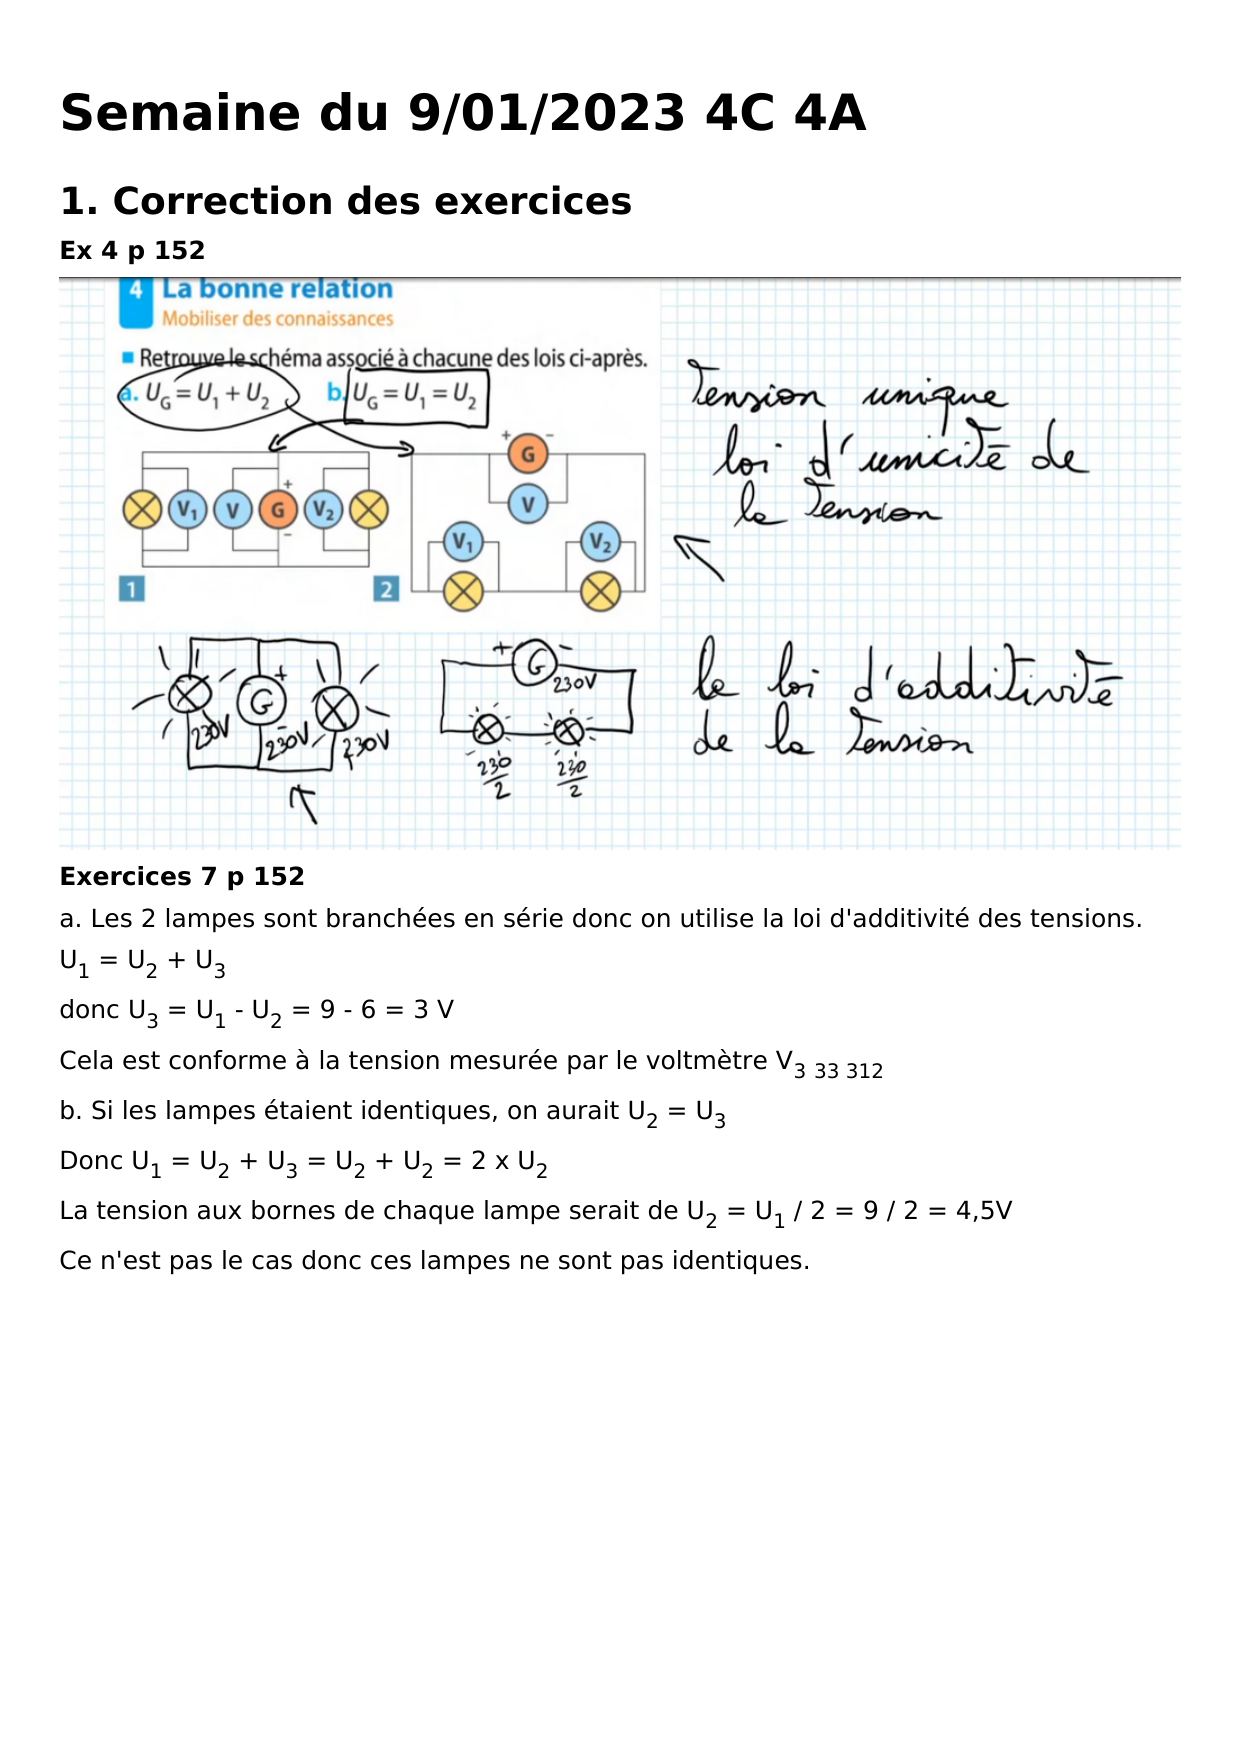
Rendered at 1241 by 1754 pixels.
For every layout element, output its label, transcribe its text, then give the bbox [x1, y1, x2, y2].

text b. Si les lampes étaient identiques, on aurait U2 = U3 [59, 1096, 1181, 1133]
text Donc U1 = U2 + U3 = U2 + U2 = 2 x U2 [59, 1146, 1181, 1184]
text a. Les 2 lampes sont branchées en série donc on utilise la loi d'additivité des tensions. [59, 904, 1181, 933]
text La tension aux bornes de chaque lampe serait de U2 = U1 / 2 = 9 / 2 = 4,5V [59, 1196, 1181, 1234]
picture [130, 279, 142, 298]
text Ce n'est pas le cas donc ces lampes ne sont pas identiques. [59, 1246, 1181, 1275]
text donc U3 = U1 - U2 = 9 - 6 = 3 V [59, 996, 1181, 1033]
subtitle Semaine du 9/01/2023 4C 4A [59, 84, 1181, 142]
subtitle 1. Correction des exercices [59, 180, 1181, 223]
text U1 = U2 + U3 [59, 946, 1181, 983]
text Cela est conforme à la tension mesurée par le voltmètre V3 33 312 [59, 1046, 1181, 1083]
picture [59, 277, 1182, 850]
text Ex 4 p 152 [59, 236, 1181, 265]
text Exercices 7 p 152 [59, 862, 1181, 891]
